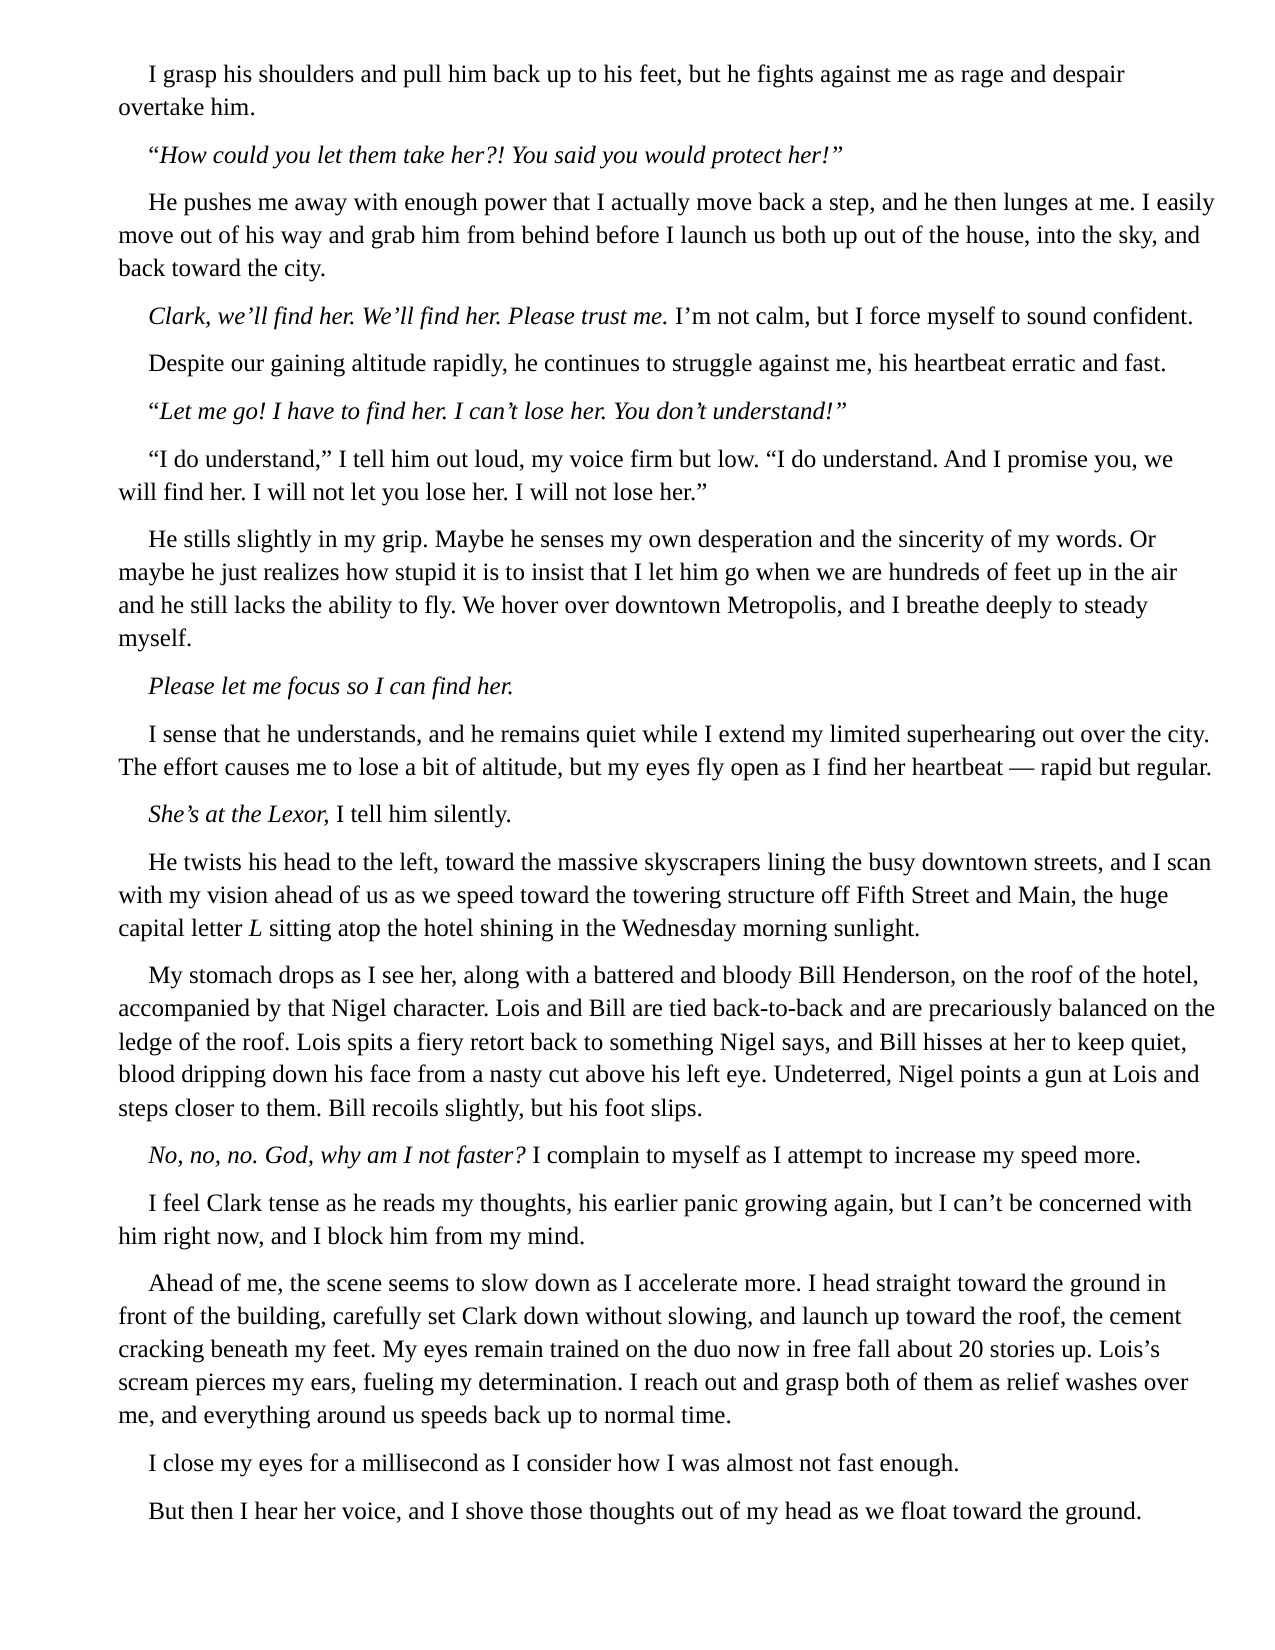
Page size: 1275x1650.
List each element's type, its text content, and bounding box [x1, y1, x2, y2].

text I sense that he understands, and he remains quiet while I extend my limited superhearing out over the city. The effort causes me to lose a bit of altitude, but my eyes fly open as I find her heartbeat — rapid but regular. [118, 719, 1216, 780]
text But then I hear her voice, and I shove those thoughts out of my head as we float toward the ground. [118, 1496, 1216, 1524]
text Please let me focus so I can find her. [118, 671, 1216, 700]
text “Let me go! I have to find her. I can’t lose her. You don’t understand!” [118, 396, 1216, 425]
text He twists his head to the left, toward the massive skyscrapers lining the busy downtown streets, and I scan with my vision ahead of us as we speed toward the towering structure off Fifth Street and Main, the huge capital letter L sitting atop the hotel shining in the Wednesday morning sunlight. [118, 847, 1216, 942]
text “How could you let them take her?! You said you would protect her!” [118, 140, 1216, 168]
text He stills slightly in my grip. Maybe he senses my own desperation and the sincerity of my words. Or maybe he just realizes how stupid it is to insist that I let him go when we are hundreds of feet up in the air and he still lacks the ability to fly. We hover over downtown Metropolis, and I breathe deeply to steady myself. [118, 524, 1216, 652]
text She’s at the Lexor, I tell him silently. [118, 799, 1216, 828]
text My stomach drops as I see her, along with a battered and bloody Bill Henderson, on the roof of the hotel, accompanied by that Nigel character. Lois and Bill are tied back-to-back and are precariously balanced on the ledge of the roof. Lois spits a fiery retort back to something Nigel says, and Bill hisses at her to keep quiet, blood dripping down his face from a nasty cut above his left eye. Undeterred, Nigel points a gun at Lois and steps closer to them. Bill recoils slightly, but his foot slips. [118, 961, 1216, 1121]
text I feel Clark tense as he reads my thoughts, his earlier panic growing again, but I can’t be concerned with him right now, and I block him from my mind. [118, 1188, 1216, 1249]
text I grasp his shoulders and pull him back up to his feet, but he fights against me as rage and despair overtake him. [118, 59, 1216, 121]
text Despite our gaining altitude rapidly, he continues to struggle against me, his heartbeat erratic and fast. [118, 348, 1216, 377]
text He pushes me away with enough power that I actually move back a step, and he then lunges at me. I easily move out of his way and grab him from behind before I launch us both up out of the house, into the sky, and back toward the city. [118, 187, 1216, 282]
text “I do understand,” I tell him out loud, my voice firm but low. “I do understand. And I promise you, we will find her. I will not let you lose her. I will not lose her.” [118, 444, 1216, 506]
text I close my eyes for a millisecond as I consider how I was almost not fast enough. [118, 1448, 1216, 1477]
text Ahead of me, the scene seems to slow down as I accelerate more. I head straight toward the ground in front of the building, carefully set Clark down without slowing, and launch up toward the roof, the cement cracking beneath my feet. My eyes remain trained on the duo now in free fall about 20 stories up. Lois’s scream pierces my ears, fueling my determination. I reach out and grasp both of them as relief washes over me, and everything around us speeds back up to normal time. [118, 1268, 1216, 1429]
text Clark, we’ll find her. We’ll find her. Please trust me. I’m not calm, but I force myself to sound confident. [118, 301, 1216, 330]
text No, no, no. God, why am I not faster? I complain to myself as I attempt to increase my speed more. [118, 1140, 1216, 1169]
